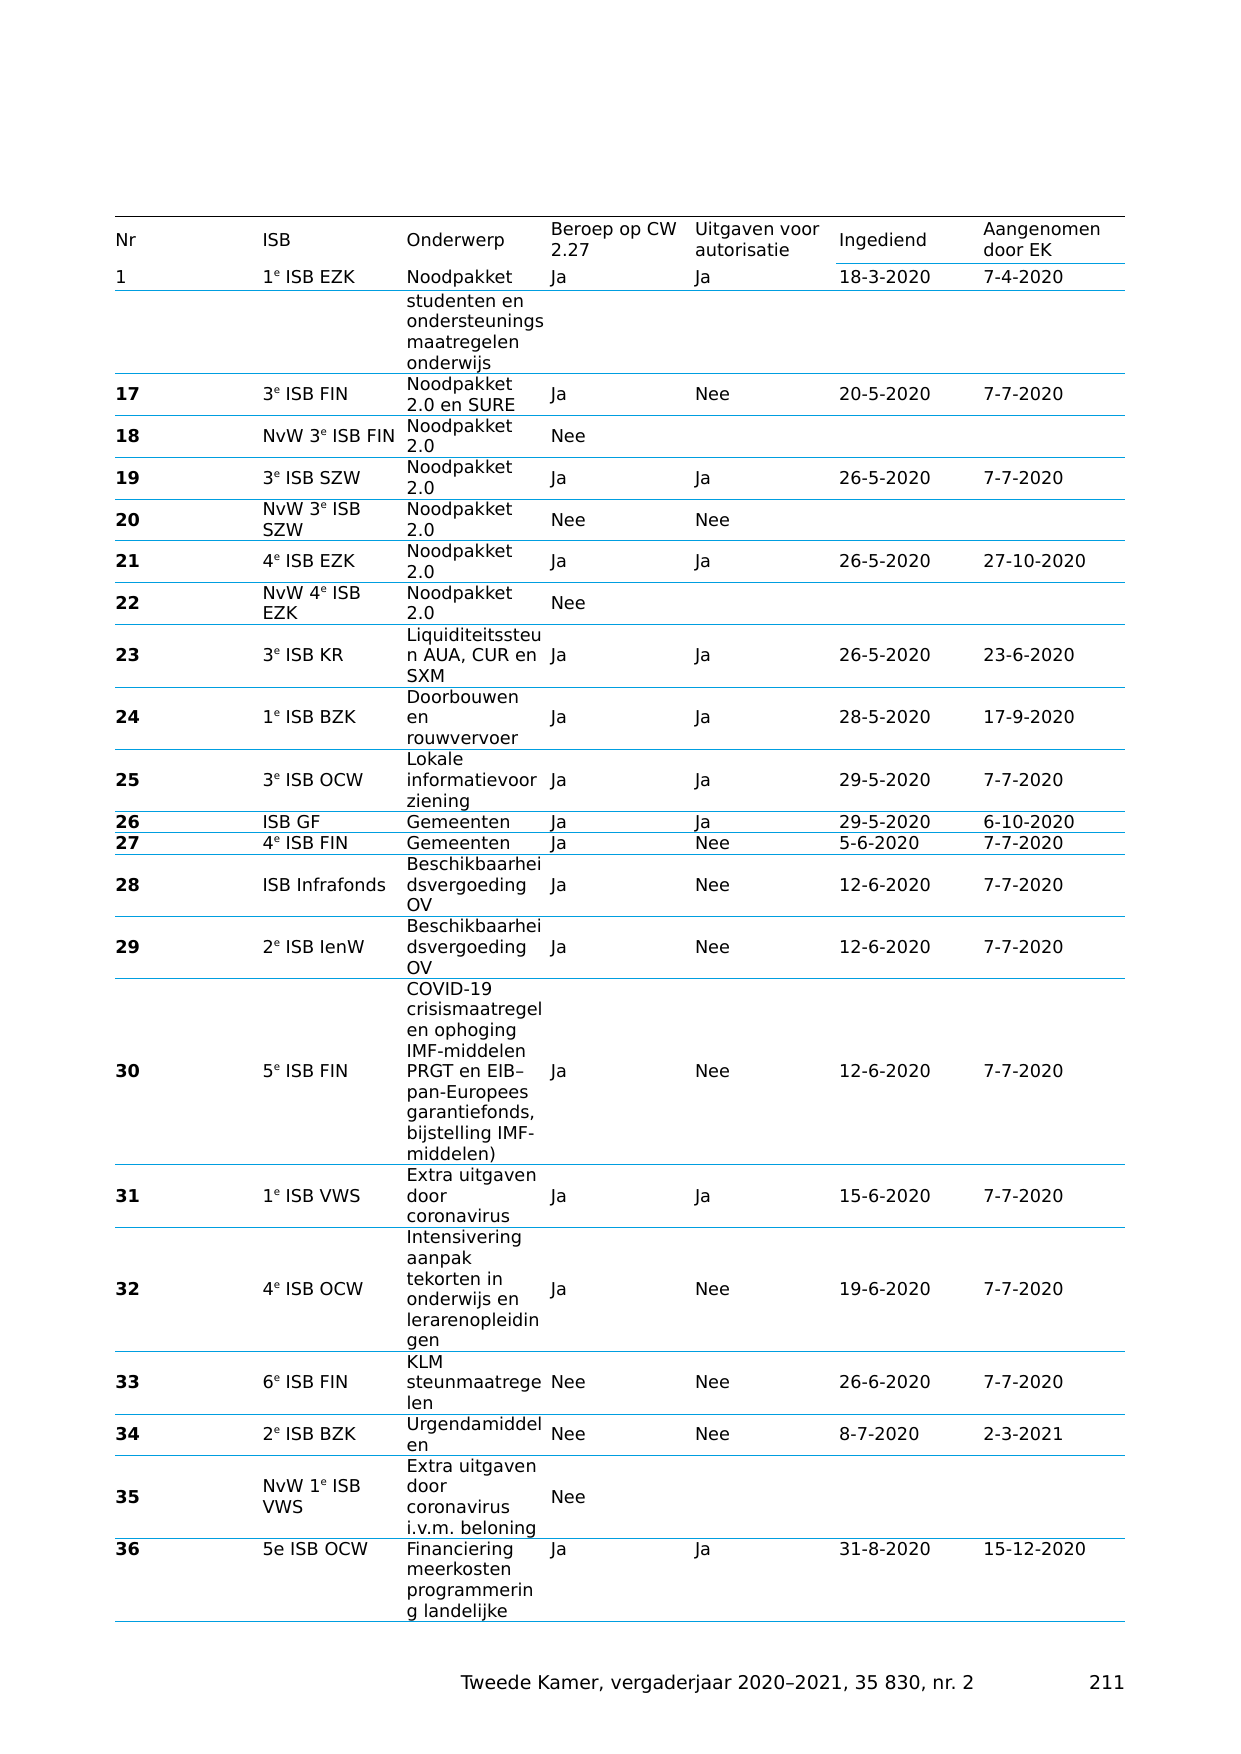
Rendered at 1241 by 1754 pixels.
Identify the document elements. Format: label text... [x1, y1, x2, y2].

table_cell COVID-19 crisismaatregelen ophoging IMF-middelen PRGT en EIB– pan-Europees garantiefonds, bijstelling IMF-middelen) [404, 979, 548, 1164]
table_cell Nee [548, 500, 692, 540]
table_cell Nee [692, 917, 836, 978]
table_cell Nee [692, 1415, 836, 1455]
table_cell 2e ISB IenW [259, 917, 403, 978]
table_cell 29-5-2020 [836, 812, 980, 832]
table_cell 7-7-2020 [980, 979, 1125, 1164]
table_cell Nr [115, 217, 259, 263]
table_cell Gemeenten [404, 812, 548, 832]
table_cell 23 [115, 625, 259, 686]
table_cell Financiering meerkosten programmering landelijke [404, 1539, 548, 1621]
table_cell Onderwerp [404, 217, 548, 263]
table_cell Ja [692, 812, 836, 832]
table_cell 26-5-2020 [836, 541, 980, 582]
table_cell Liquiditeitssteun AUA, CUR en SXM [404, 625, 548, 686]
table_cell 26-5-2020 [836, 458, 980, 499]
table_cell 22 [115, 583, 259, 624]
table_cell Noodpakket 2.0 en SURE [404, 374, 548, 415]
table_cell Beschikbaarheidsvergoeding OV [404, 917, 548, 978]
table_cell [115, 291, 259, 373]
table_cell 19 [115, 458, 259, 499]
table_cell Ja [548, 833, 692, 853]
table_cell 26-6-2020 [836, 1352, 980, 1413]
table_cell 7-7-2020 [980, 1165, 1125, 1227]
table_cell [692, 291, 836, 373]
table_cell 1e ISB BZK [259, 688, 403, 749]
table_cell Nee [692, 1228, 836, 1351]
table_cell [980, 291, 1125, 373]
table_cell Nee [692, 1352, 836, 1413]
table_cell [692, 583, 836, 624]
table_cell Nee [692, 833, 836, 853]
table_cell Ja [692, 750, 836, 811]
table_cell 18-3-2020 [836, 264, 980, 290]
table_cell 20-5-2020 [836, 374, 980, 415]
table_cell 7-7-2020 [980, 1228, 1125, 1351]
table_cell Ja [548, 1228, 692, 1351]
table_cell 28 [115, 855, 259, 916]
table_cell 27 [115, 833, 259, 853]
table_cell Ja [548, 812, 692, 832]
table_cell Ja [548, 979, 692, 1164]
table_cell [836, 291, 980, 373]
table_cell Nee [692, 979, 836, 1164]
table_cell Beroep op CW 2.27 [548, 217, 692, 263]
table_cell 25 [115, 750, 259, 811]
table_cell 32 [115, 1228, 259, 1351]
table_cell 34 [115, 1415, 259, 1455]
table_cell 7-7-2020 [980, 750, 1125, 811]
table_cell 1 [115, 263, 259, 290]
table_cell Aangenomen door EK [980, 217, 1125, 263]
table_cell [980, 1456, 1125, 1538]
table_cell Ja [692, 263, 836, 290]
table_cell 29-5-2020 [836, 750, 980, 811]
table_cell 12-6-2020 [836, 979, 980, 1164]
table_cell 2-3-2021 [980, 1415, 1125, 1455]
table_cell Uitgaven voor autorisatie [692, 217, 836, 263]
table_cell 30 [115, 979, 259, 1164]
table_cell Nee [548, 583, 692, 624]
table_cell Lokale informatievoorziening [404, 750, 548, 811]
table_cell 7-7-2020 [980, 917, 1125, 978]
table_cell 36 [115, 1539, 259, 1621]
table_cell Ja [692, 625, 836, 686]
table_cell Noodpakket 2.0 [404, 541, 548, 582]
table_cell Ja [548, 750, 692, 811]
table_cell 1e ISB EZK [259, 263, 403, 290]
table_cell Noodpakket 2.0 [404, 416, 548, 457]
table_cell ISB GF [259, 812, 403, 832]
table_cell studenten en ondersteuningsmaatregelen onderwijs [404, 291, 548, 373]
table_cell 6e ISB FIN [259, 1352, 403, 1413]
table_cell [692, 416, 836, 457]
table_cell 23-6-2020 [980, 625, 1125, 686]
table_cell ISB Infrafonds [259, 855, 403, 916]
table_cell 27-10-2020 [980, 541, 1125, 582]
table_cell Noodpakket 2.0 [404, 500, 548, 540]
table_cell 12-6-2020 [836, 917, 980, 978]
table_cell Doorbouwen en rouwvervoer [404, 688, 548, 749]
table_cell Ja [548, 917, 692, 978]
table_cell Ja [692, 688, 836, 749]
table_cell Ja [548, 1539, 692, 1621]
table_cell 35 [115, 1456, 259, 1538]
table_cell Ja [548, 625, 692, 686]
table_cell NvW 4e ISB EZK [259, 583, 403, 624]
table_cell 28-5-2020 [836, 688, 980, 749]
table_cell KLM steunmaatregelen [404, 1352, 548, 1413]
table_cell 7-7-2020 [980, 458, 1125, 499]
table_cell Extra uitgaven door coronavirus [404, 1165, 548, 1227]
table_cell Ja [692, 458, 836, 499]
table_cell Nee [548, 1415, 692, 1455]
table_cell [259, 291, 403, 373]
table_cell Nee [692, 855, 836, 916]
table_cell [836, 1456, 980, 1538]
table_cell ISB [259, 217, 403, 263]
table_cell Ja [548, 688, 692, 749]
table_cell Ja [692, 1165, 836, 1227]
table_cell 4e ISB FIN [259, 833, 403, 853]
table_cell Noodpakket 2.0 [404, 583, 548, 624]
table_cell 7-7-2020 [980, 855, 1125, 916]
table_cell 7-4-2020 [980, 264, 1125, 290]
table_cell 12-6-2020 [836, 855, 980, 916]
table_cell Nee [548, 1352, 692, 1413]
table_cell Nee [548, 416, 692, 457]
table_cell Ingediend [836, 217, 980, 263]
table_cell 18 [115, 416, 259, 457]
table_cell 6-10-2020 [980, 812, 1125, 832]
table_cell [692, 1456, 836, 1538]
table_cell 15-6-2020 [836, 1165, 980, 1227]
table_cell 17-9-2020 [980, 688, 1125, 749]
table_cell 4e ISB OCW [259, 1228, 403, 1351]
table_cell 20 [115, 500, 259, 540]
table_header Tabel 13.1 Overzicht incidentele suppletoire begrotingen 2020 [115, 191, 1125, 216]
table_cell Ja [692, 541, 836, 582]
table_cell Nee [692, 500, 836, 540]
table_cell Ja [548, 263, 692, 290]
table_cell [836, 500, 980, 540]
table_cell 26 [115, 812, 259, 832]
table_cell [980, 583, 1125, 624]
table_cell [980, 416, 1125, 457]
table_cell Ja [548, 1165, 692, 1227]
table_cell [836, 416, 980, 457]
table_cell 24 [115, 688, 259, 749]
table_cell NvW 3e ISB SZW [259, 500, 403, 540]
table_cell NvW 1e ISB VWS [259, 1456, 403, 1538]
table_cell 7-7-2020 [980, 833, 1125, 853]
table_cell 8-7-2020 [836, 1415, 980, 1455]
table_cell [548, 291, 692, 373]
table_cell [980, 500, 1125, 540]
table_cell Noodpakket [404, 263, 548, 290]
table_cell 31 [115, 1165, 259, 1227]
table_cell 3e ISB FIN [259, 374, 403, 415]
table_cell Ja [692, 1539, 836, 1621]
table_cell Ja [548, 855, 692, 916]
table_cell 19-6-2020 [836, 1228, 980, 1351]
table_cell 5e ISB OCW [259, 1539, 403, 1621]
table_cell 21 [115, 541, 259, 582]
table_cell NvW 3e ISB FIN [259, 416, 403, 457]
table_cell 5e ISB FIN [259, 979, 403, 1164]
table_cell Ja [548, 374, 692, 415]
table_cell 1e ISB VWS [259, 1165, 403, 1227]
table_cell 7-7-2020 [980, 374, 1125, 415]
table_cell Urgendamiddelen [404, 1415, 548, 1455]
table_cell Extra uitgaven door coronavirus i.v.m. beloning [404, 1456, 548, 1538]
table_cell Beschikbaarheidsvergoeding OV [404, 855, 548, 916]
table_cell 31-8-2020 [836, 1539, 980, 1621]
table_cell Nee [692, 374, 836, 415]
table_cell Nee [548, 1456, 692, 1538]
table_cell 33 [115, 1352, 259, 1413]
table_cell 3e ISB OCW [259, 750, 403, 811]
table_cell 3e ISB KR [259, 625, 403, 686]
table_cell 26-5-2020 [836, 625, 980, 686]
table_cell Ja [548, 541, 692, 582]
table_cell Intensivering aanpak tekorten in onderwijs en lerarenopleidingen [404, 1228, 548, 1351]
table_cell Noodpakket 2.0 [404, 458, 548, 499]
table_cell Gemeenten [404, 833, 548, 853]
table_cell Ja [548, 458, 692, 499]
table_cell 7-7-2020 [980, 1352, 1125, 1413]
table_cell [836, 583, 980, 624]
table_cell 4e ISB EZK [259, 541, 403, 582]
table_cell 5-6-2020 [836, 833, 980, 853]
table_cell 15-12-2020 [980, 1539, 1125, 1621]
table_cell 3e ISB SZW [259, 458, 403, 499]
table_cell 29 [115, 917, 259, 978]
table_cell 17 [115, 374, 259, 415]
table_cell 2e ISB BZK [259, 1415, 403, 1455]
